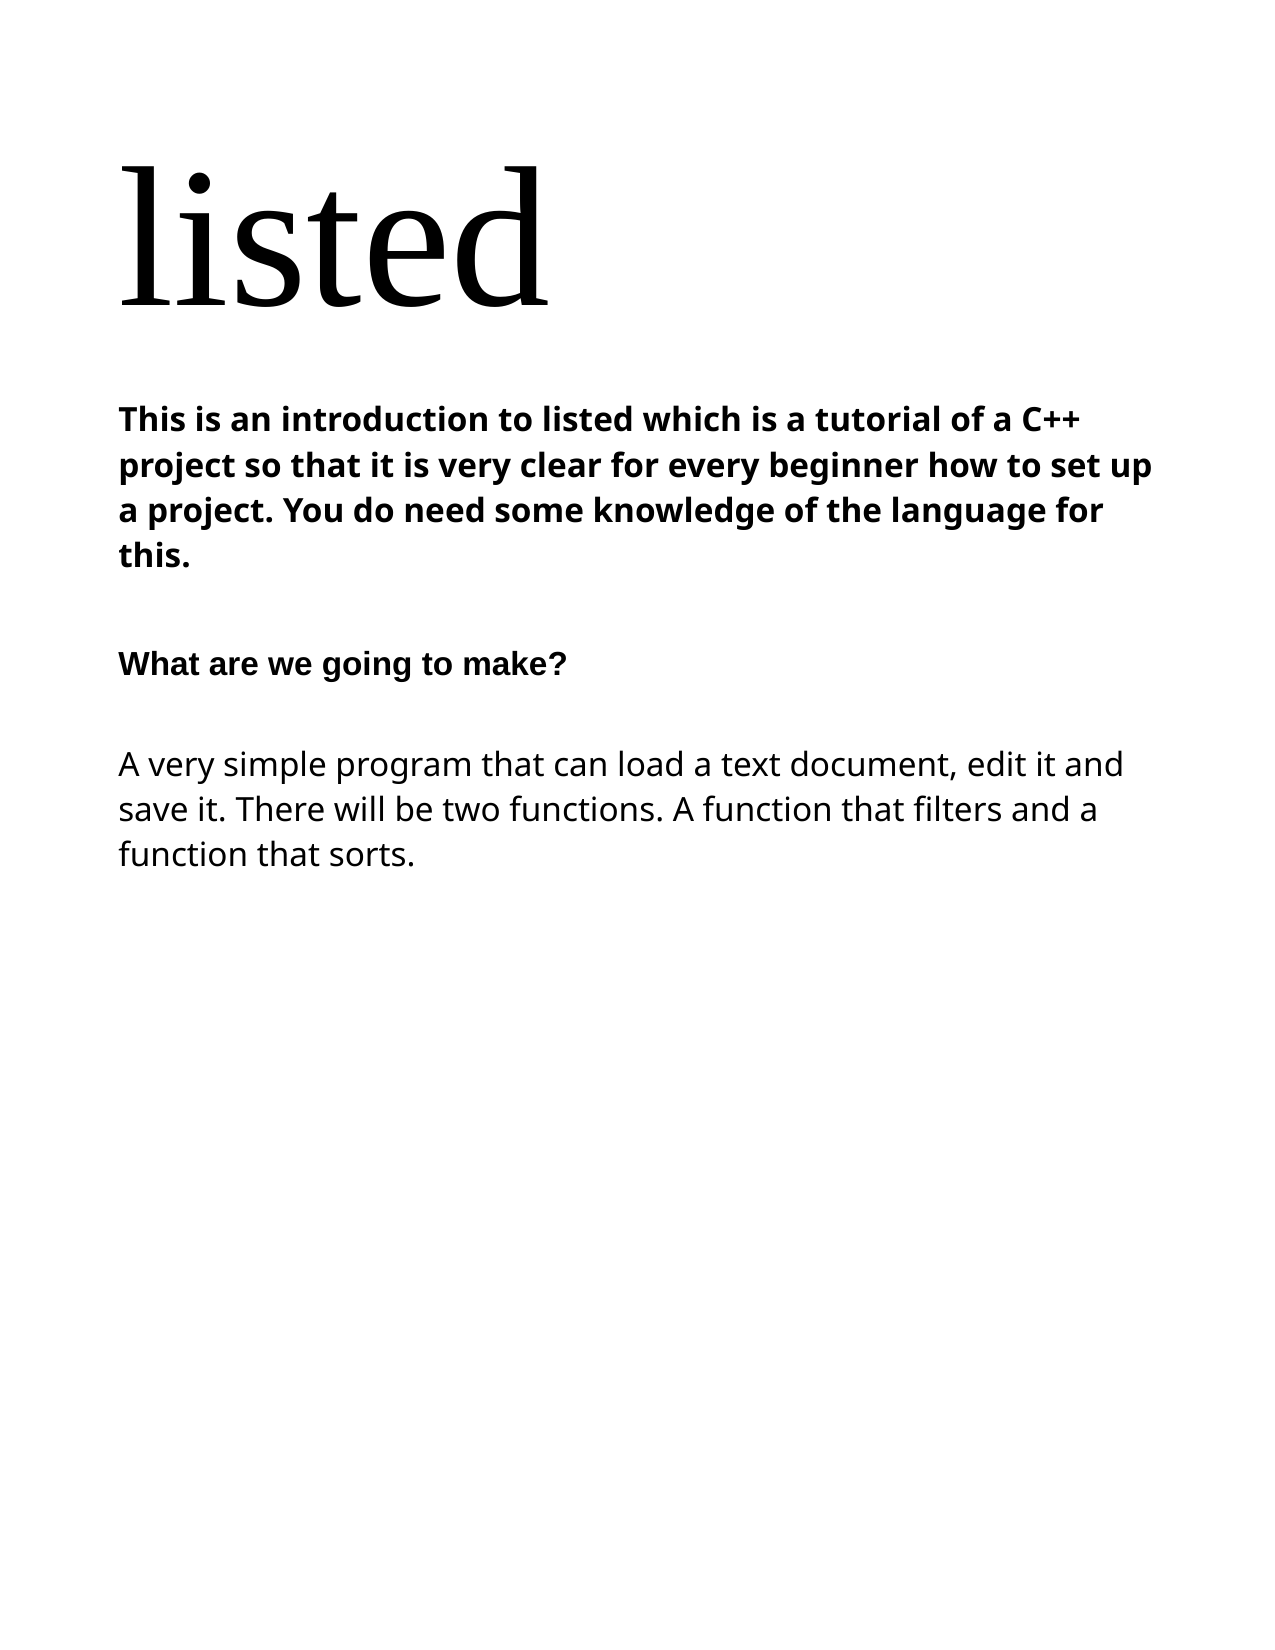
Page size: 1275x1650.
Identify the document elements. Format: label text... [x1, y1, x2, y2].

text A very simple program that can load a text document, edit it and save it. There will be two functions. A function that filters and a function that sorts. [118, 740, 1157, 877]
text This is an introduction to listed which is a tutorial of a C++ project so that it is very clear for every beginner how to set up a project. You do need some knowledge of the language for this. [118, 396, 1157, 578]
text listed [118, 118, 1157, 348]
subtitle What are we going to make? [118, 644, 1157, 682]
